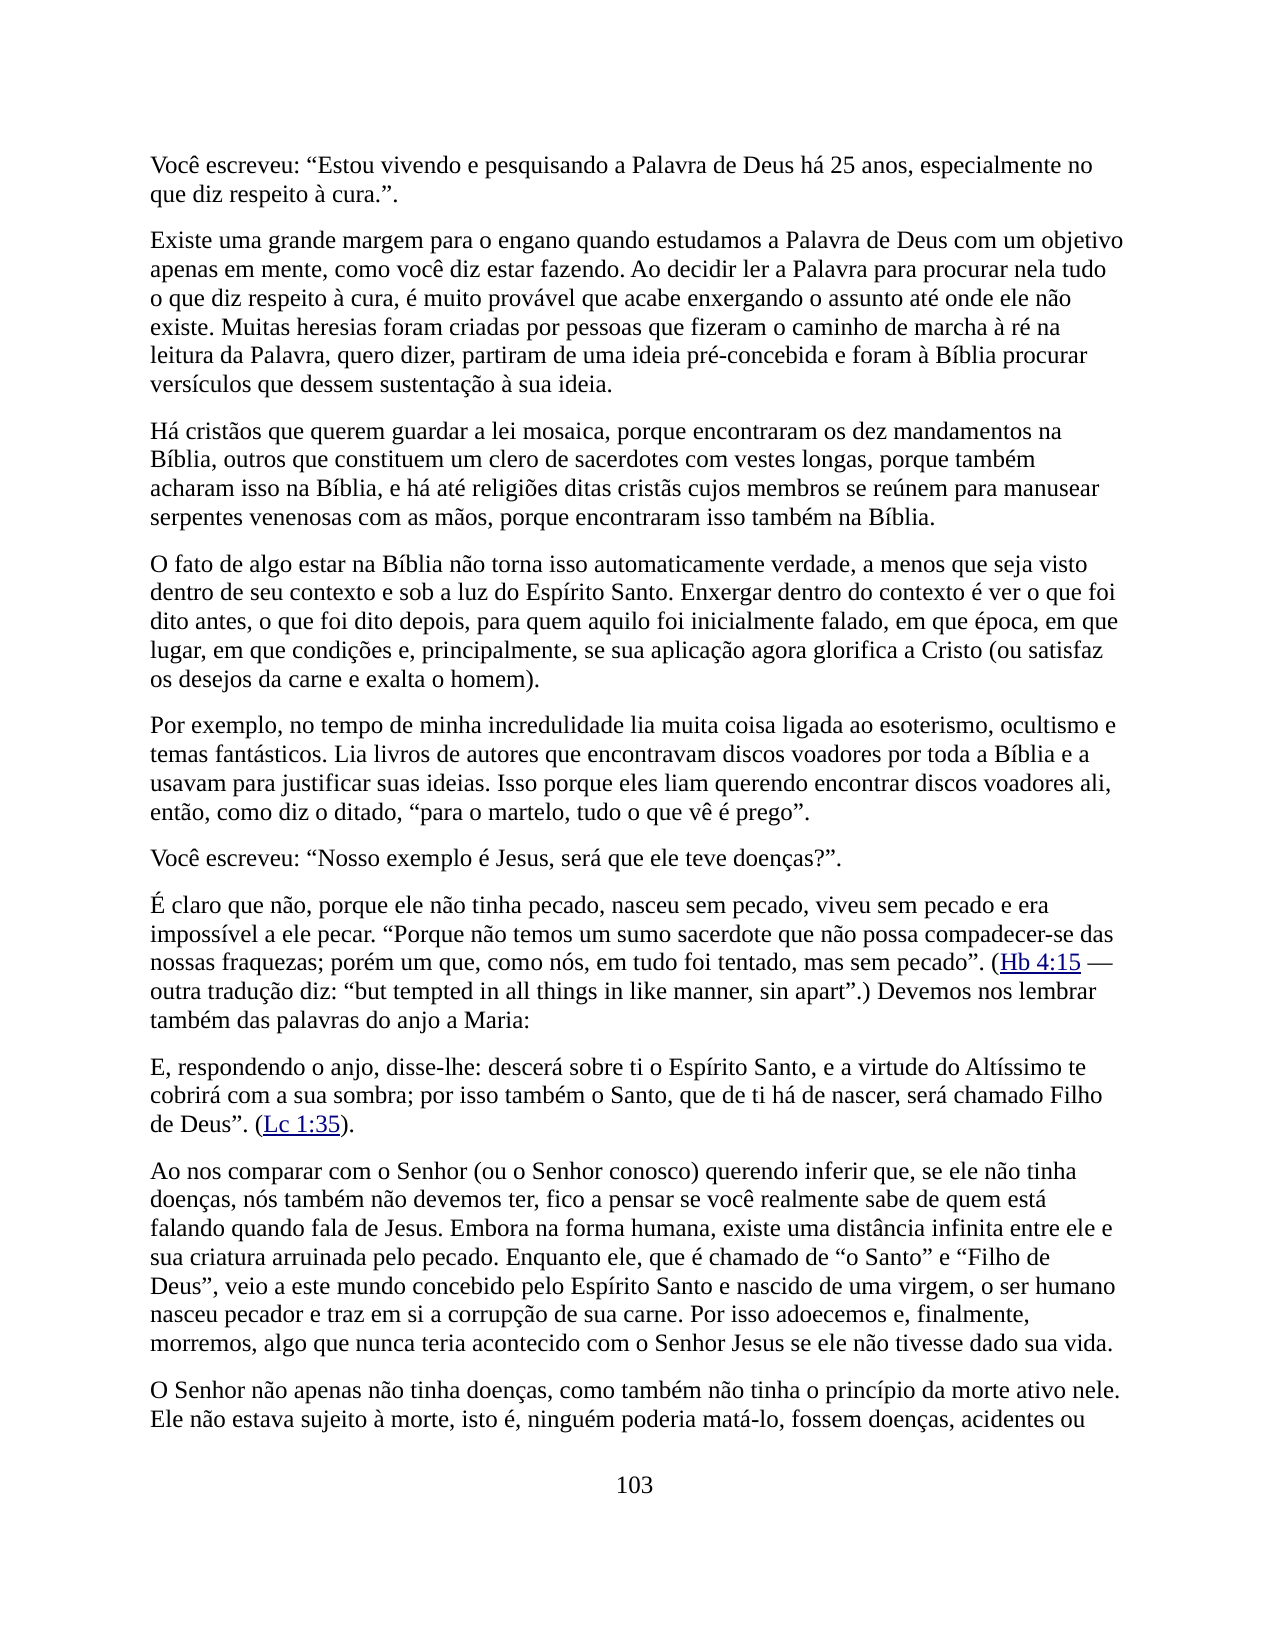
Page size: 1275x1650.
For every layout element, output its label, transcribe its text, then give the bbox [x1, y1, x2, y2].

text Você escreveu: “Estou vivendo e pesquisando a Palavra de Deus há 25 anos, especialmente no que diz respeito à cura.”. [150, 150, 1125, 207]
text E, respondendo o anjo, disse-lhe: descerá sobre ti o Espírito Santo, e a virtude do Altíssimo te cobrirá com a sua sombra; por isso também o Santo, que de ti há de nascer, será chamado Filho de Deus”. (Lc 1:35). [150, 1052, 1125, 1138]
text Há cristãos que querem guardar a lei mosaica, porque encontraram os dez mandamentos na Bíblia, outros que constituem um clero de sacerdotes com vestes longas, porque também acharam isso na Bíblia, e há até religiões ditas cristãs cujos membros se reúnem para manusear serpentes venenosas com as mãos, porque encontraram isso também na Bíblia. [150, 416, 1125, 531]
text Existe uma grande margem para o engano quando estudamos a Palavra de Deus com um objetivo apenas em mente, como você diz estar fazendo. Ao decidir ler a Palavra para procurar nela tudo o que diz respeito à cura, é muito provável que acabe enxergando o assunto até onde ele não existe. Muitas heresias foram criadas por pessoas que fizeram o caminho de marcha à ré na leitura da Palavra, quero dizer, partiram de uma ideia pré-concebida e foram à Bíblia procurar versículos que dessem sustentação à sua ideia. [150, 225, 1125, 398]
text O Senhor não apenas não tinha doenças, como também não tinha o princípio da morte ativo nele. Ele não estava sujeito à morte, isto é, ninguém poderia matá-lo, fossem doenças, acidentes ou [150, 1375, 1125, 1432]
text O fato de algo estar na Bíblia não torna isso automaticamente verdade, a menos que seja visto dentro de seu contexto e sob a luz do Espírito Santo. Enxergar dentro do contexto é ver o que foi dito antes, o que foi dito depois, para quem aquilo foi inicialmente falado, em que época, em que lugar, em que condições e, principalmente, se sua aplicação agora glorifica a Cristo (ou satisfaz os desejos da carne e exalta o homem). [150, 549, 1125, 692]
text Ao nos comparar com o Senhor (ou o Senhor conosco) querendo inferir que, se ele não tinha doenças, nós também não devemos ter, fico a pensar se você realmente sabe de quem está falando quando fala de Jesus. Embora na forma humana, existe uma distância infinita entre ele e sua criatura arruinada pelo pecado. Enquanto ele, que é chamado de “o Santo” e “Filho de Deus”, veio a este mundo concebido pelo Espírito Santo e nascido de uma virgem, o ser humano nasceu pecador e traz em si a corrupção de sua carne. Por isso adoecemos e, finalmente, morremos, algo que nunca teria acontecido com o Senhor Jesus se ele não tivesse dado sua vida. [150, 1156, 1125, 1357]
text É claro que não, porque ele não tinha pecado, nasceu sem pecado, viveu sem pecado e era impossível a ele pecar. “Porque não temos um sumo sacerdote que não possa compadecer-se das nossas fraquezas; porém um que, como nós, em tudo foi tentado, mas sem pecado”. (Hb 4:15 — outra tradução diz: “but tempted in all things in like manner, sin apart”.) Devemos nos lembrar também das palavras do anjo a Maria: [150, 890, 1125, 1034]
text Por exemplo, no tempo de minha incredulidade lia muita coisa ligada ao esoterismo, ocultismo e temas fantásticos. Lia livros de autores que encontravam discos voadores por toda a Bíblia e a usavam para justificar suas ideias. Isso porque eles liam querendo encontrar discos voadores ali, então, como diz o ditado, “para o martelo, tudo o que vê é prego”. [150, 710, 1125, 825]
text Você escreveu: “Nosso exemplo é Jesus, será que ele teve doenças?”. [150, 843, 1125, 872]
